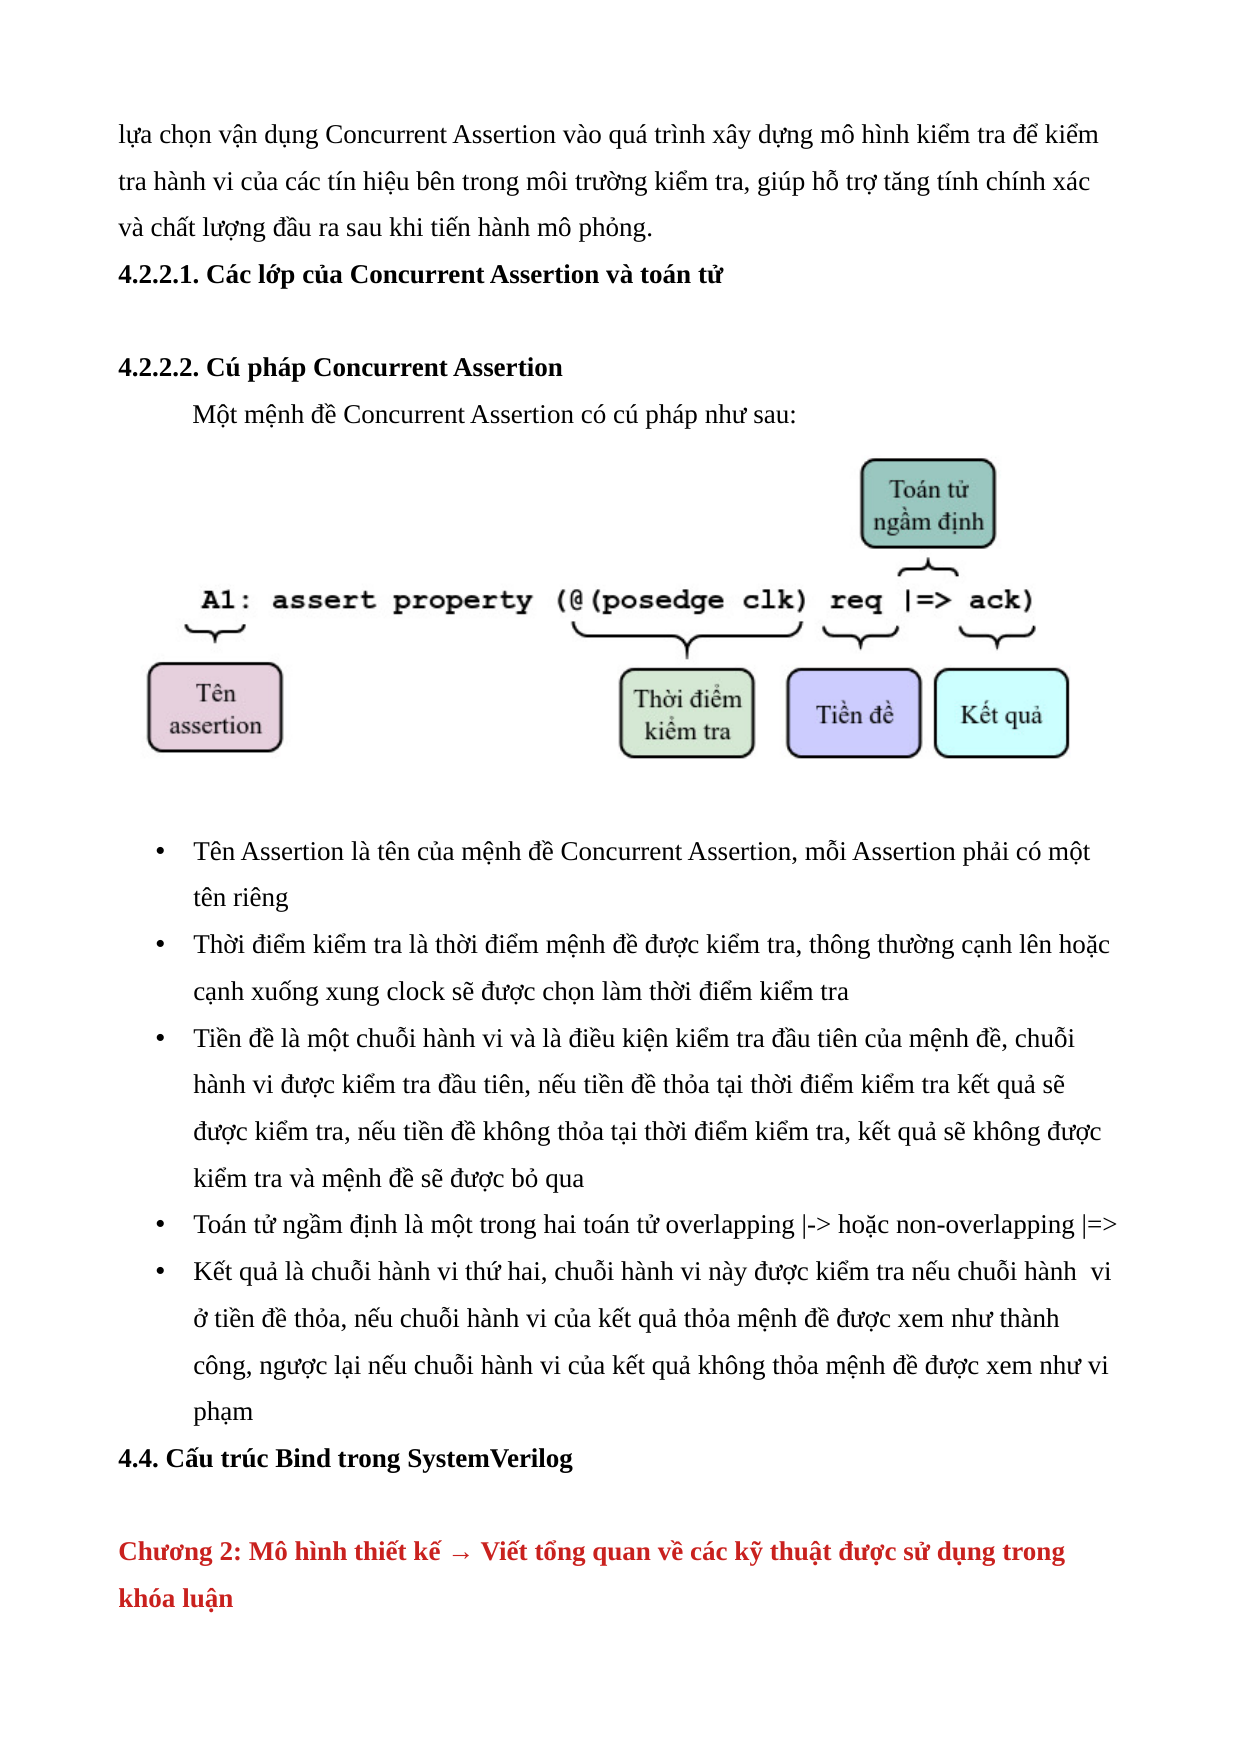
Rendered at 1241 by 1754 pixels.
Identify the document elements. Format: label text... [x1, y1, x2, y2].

text Một mệnh đề Concurrent Assertion có cú pháp như sau: [118, 398, 1122, 429]
text 4.2.2.1. Các lớp của Concurrent Assertion và toán tử [118, 258, 1122, 289]
list Tên Assertion là tên của mệnh đề Concurrent Assertion, mỗi Assertion phải có một tên riêng [156, 835, 1122, 913]
text 4.4. Cấu trúc Bind trong SystemVerilog [118, 1442, 1122, 1473]
list Toán tử ngầm định là một trong hai toán tử overlapping |-> hoặc non-overlapping |=> [156, 1208, 1122, 1240]
list Kết quả là chuỗi hành vi thứ hai, chuỗi hành vi này được kiểm tra nếu chuỗi hành vi ở tiền đề thỏa, nếu chuỗi hành vi của kết quả thỏa mệnh đề được xem như thành công, ngược lại nếu chuỗi hành vi của kết quả không thỏa mệnh đề được xem như vi phạm [156, 1255, 1122, 1427]
text Chương 2: Mô hình thiết kế → Viết tổng quan về các kỹ thuật được sử dụng trong khóa luận [118, 1535, 1122, 1613]
list Thời điểm kiểm tra là thời điểm mệnh đề được kiểm tra, thông thường cạnh lên hoặc cạnh xuống xung clock sẽ được chọn làm thời điểm kiểm tra [156, 928, 1122, 1006]
list Tiền đề là một chuỗi hành vi và là điều kiện kiểm tra đầu tiên của mệnh đề, chuỗi hành vi được kiểm tra đầu tiên, nếu tiền đề thỏa tại thời điểm kiểm tra kết quả sẽ được kiểm tra, nếu tiền đề không thỏa tại thời điểm kiểm tra, kết quả sẽ không được kiểm tra và mệnh đề sẽ được bỏ qua [156, 1022, 1122, 1193]
picture [118, 444, 1123, 773]
text 4.2.2.2. Cú pháp Concurrent Assertion [118, 351, 1122, 383]
text lựa chọn vận dụng Concurrent Assertion vào quá trình xây dựng mô hình kiểm tra để kiểm tra hành vi của các tín hiệu bên trong môi trường kiểm tra, giúp hỗ trợ tăng tính chính xác và chất lượng đầu ra sau khi tiến hành mô phỏng. [118, 118, 1122, 243]
